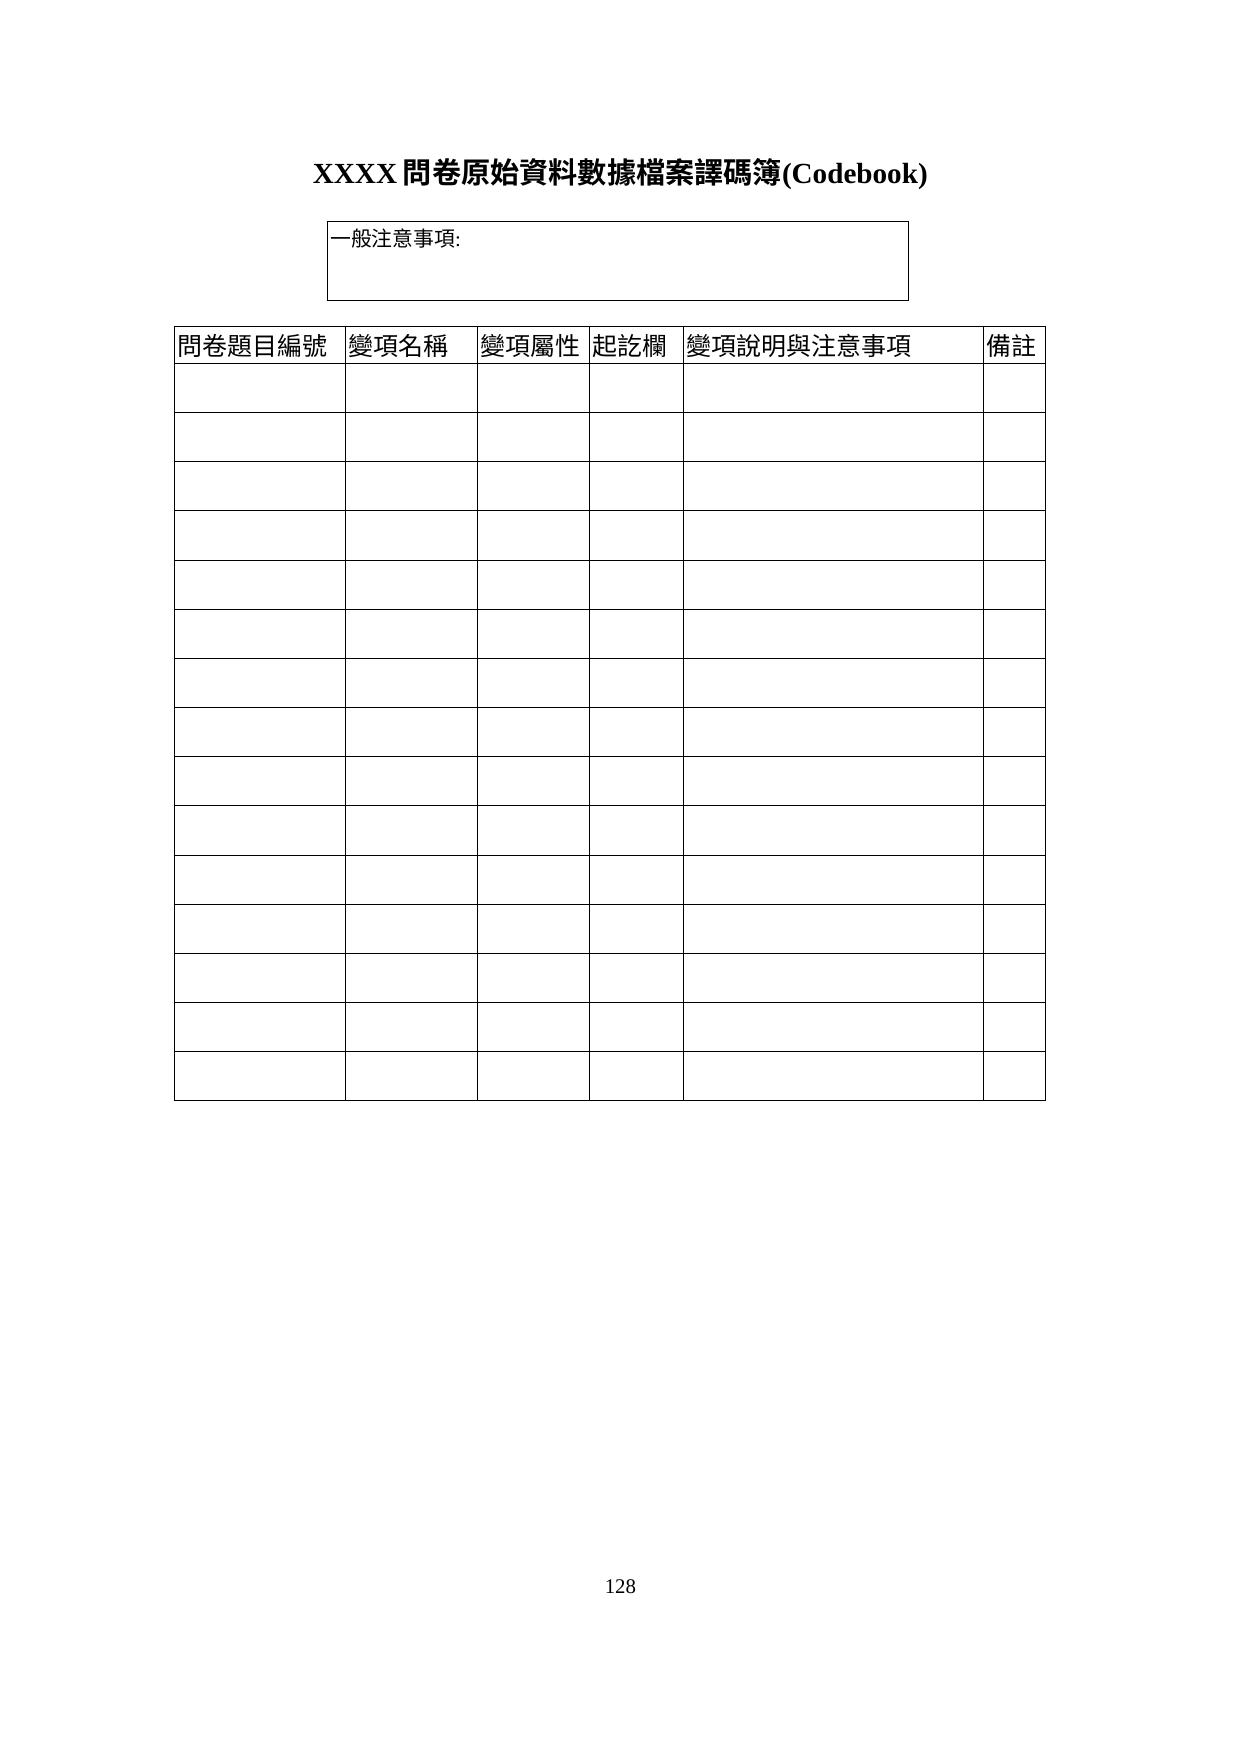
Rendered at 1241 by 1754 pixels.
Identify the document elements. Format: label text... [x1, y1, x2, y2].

table_cell [175, 905, 345, 953]
table_cell [478, 905, 589, 953]
table_cell [478, 708, 589, 756]
table_cell [478, 511, 589, 559]
table_cell [684, 659, 983, 707]
table_cell [984, 659, 1045, 707]
table_cell [684, 511, 983, 559]
table_cell [175, 561, 345, 609]
table_cell [984, 708, 1045, 756]
table_cell [590, 856, 683, 904]
text XXXX問卷原始資料數據檔案譯碼簿(Codebook) [112, 150, 1128, 192]
table_cell [684, 610, 983, 658]
table_cell [684, 561, 983, 609]
table_cell [590, 954, 683, 1002]
table_cell [175, 413, 345, 461]
table_cell [984, 1052, 1045, 1100]
table_cell [984, 905, 1045, 953]
table_cell [175, 659, 345, 707]
table_cell [590, 757, 683, 805]
table_cell [346, 561, 477, 609]
table_cell [984, 856, 1045, 904]
table_cell [175, 364, 345, 412]
table_cell [175, 1003, 345, 1051]
table_header [909, 221, 1045, 300]
table_cell [590, 413, 683, 461]
table_cell [478, 462, 589, 510]
table_cell [590, 511, 683, 559]
table_cell [346, 1052, 477, 1100]
table_cell [346, 610, 477, 658]
table_cell [346, 659, 477, 707]
table_cell [590, 1052, 683, 1100]
table_cell [684, 856, 983, 904]
table_cell [590, 364, 683, 412]
table_cell [346, 462, 477, 510]
table_cell [175, 708, 345, 756]
table_header 問卷題目編號 [175, 327, 345, 363]
table_cell [984, 954, 1045, 1002]
table_cell [175, 806, 345, 854]
table_cell [984, 462, 1045, 510]
table_cell [346, 708, 477, 756]
table_cell [478, 806, 589, 854]
table_cell [478, 561, 589, 609]
table_cell [346, 905, 477, 953]
table_header 起訖欄 [590, 327, 683, 363]
table_cell [984, 610, 1045, 658]
table_header 變項名稱 [346, 327, 477, 363]
table_cell [984, 511, 1045, 559]
table_cell [346, 806, 477, 854]
table_cell [478, 659, 589, 707]
table_cell [984, 1003, 1045, 1051]
table_cell [346, 1003, 477, 1051]
table_cell [175, 610, 345, 658]
table_cell [684, 708, 983, 756]
table_cell [684, 364, 983, 412]
table_header 備註 [984, 327, 1045, 363]
table_cell [590, 659, 683, 707]
table_cell [346, 511, 477, 559]
table_cell [346, 954, 477, 1002]
table_header 一般注意事項: [328, 222, 908, 300]
table_header 變項說明與注意事項 [684, 327, 983, 363]
table_cell [175, 757, 345, 805]
table_cell [478, 757, 589, 805]
table_header [174, 221, 327, 300]
table_header 變項屬性 [478, 327, 589, 363]
table_cell [175, 511, 345, 559]
table_cell [478, 856, 589, 904]
table_cell [175, 954, 345, 1002]
table_cell [984, 364, 1045, 412]
table_cell [478, 413, 589, 461]
table_cell [175, 856, 345, 904]
table_cell [684, 757, 983, 805]
table_cell [684, 806, 983, 854]
table_cell [478, 1052, 589, 1100]
table_cell [590, 610, 683, 658]
table_cell [684, 1003, 983, 1051]
table_cell [478, 364, 589, 412]
table_cell [590, 462, 683, 510]
table_cell [478, 954, 589, 1002]
table_cell [346, 757, 477, 805]
table_cell [684, 413, 983, 461]
table_cell [684, 1052, 983, 1100]
table_cell [684, 905, 983, 953]
table_cell [175, 462, 345, 510]
table_cell [346, 413, 477, 461]
table_cell [590, 708, 683, 756]
table_cell [175, 1052, 345, 1100]
table_cell [984, 413, 1045, 461]
table_cell [984, 757, 1045, 805]
table_cell [590, 1003, 683, 1051]
table_cell [984, 561, 1045, 609]
table_cell [984, 806, 1045, 854]
table_cell [590, 806, 683, 854]
table_cell [590, 561, 683, 609]
table_cell [590, 905, 683, 953]
table_cell [346, 856, 477, 904]
table_cell [346, 364, 477, 412]
table_cell [684, 462, 983, 510]
table_cell [478, 1003, 589, 1051]
table_cell [684, 954, 983, 1002]
table_cell [478, 610, 589, 658]
